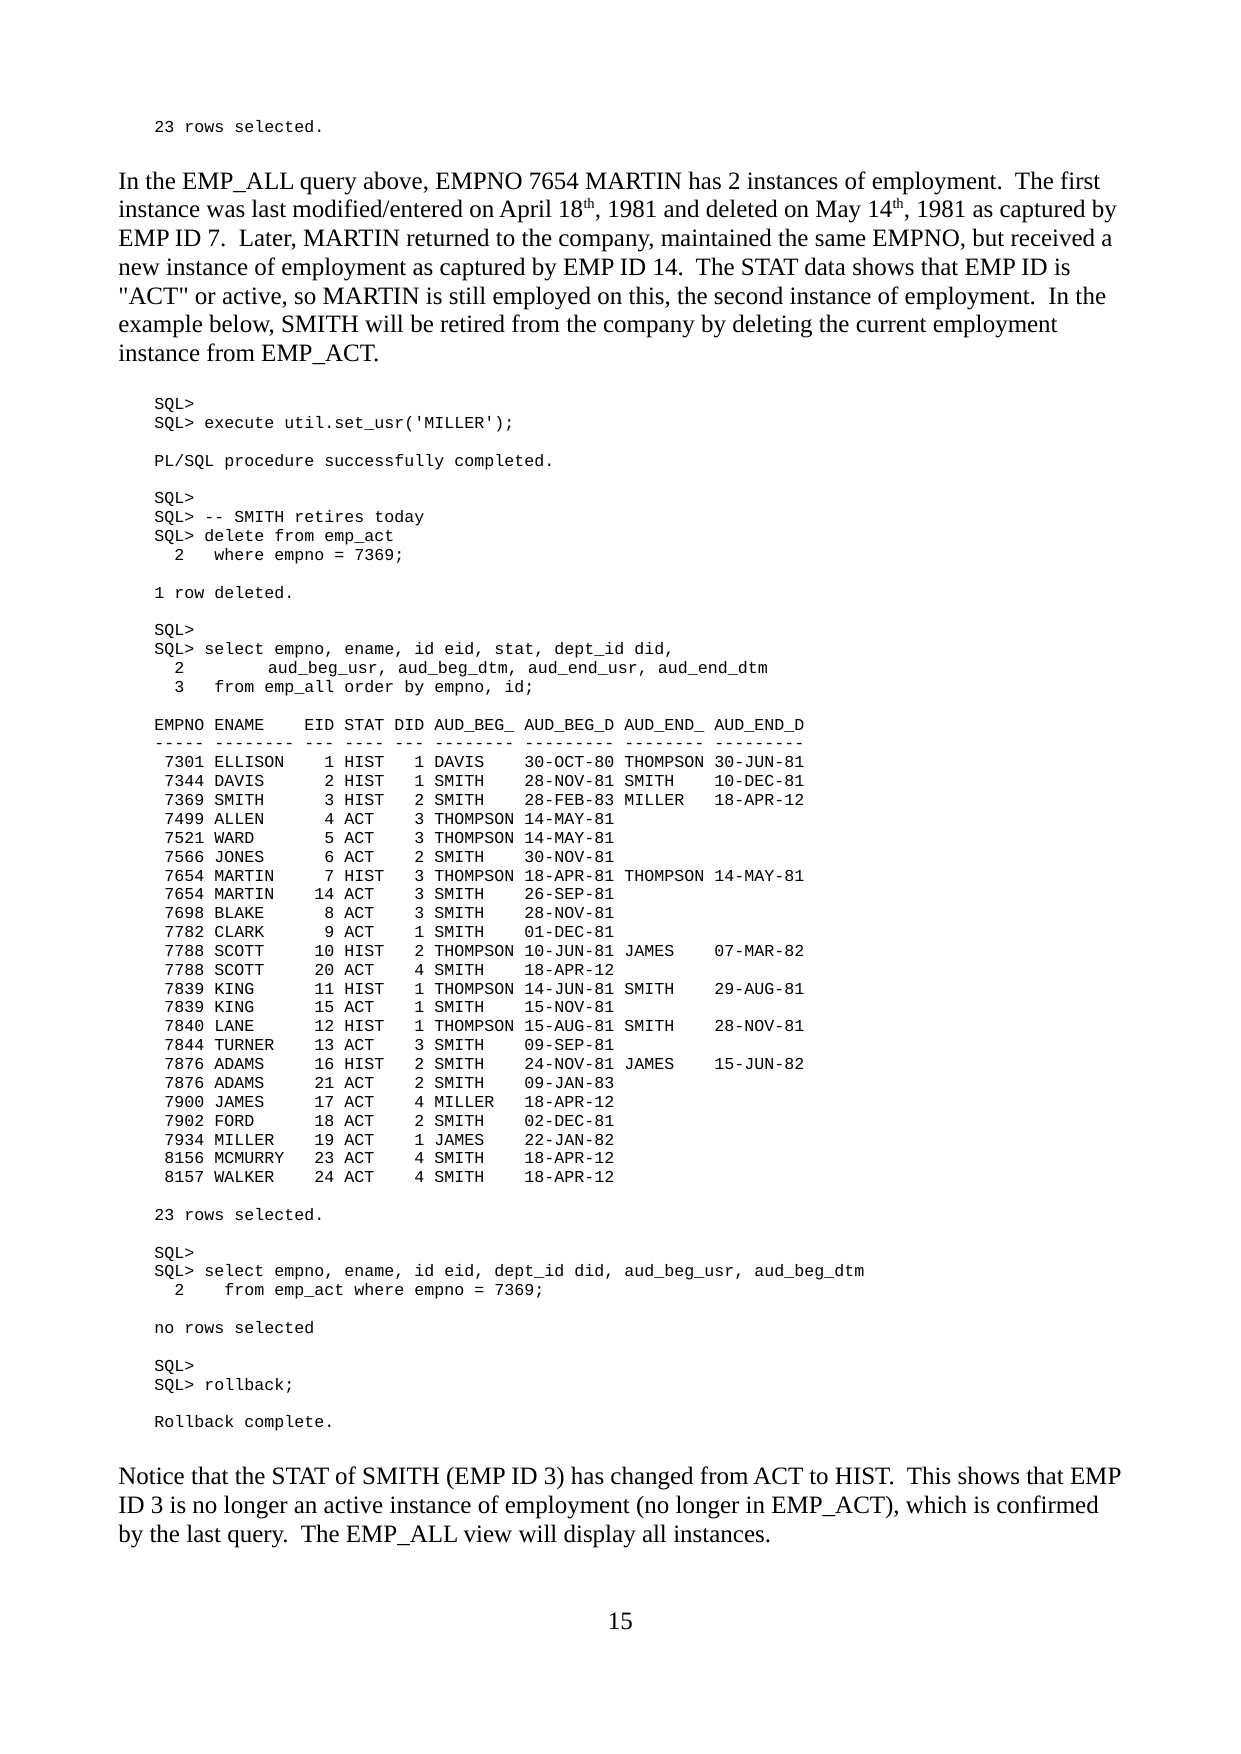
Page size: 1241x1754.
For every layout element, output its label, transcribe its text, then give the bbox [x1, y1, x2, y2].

text 7499 ALLEN 4 ACT 3 THOMPSON 14-MAY-81 [154, 811, 1086, 829]
text SQL> [154, 490, 1086, 509]
text SQL> [154, 622, 1086, 641]
text SQL> [154, 1357, 1086, 1376]
text no rows selected [154, 1319, 1086, 1338]
text SQL> -- SMITH retires today [154, 509, 1086, 528]
text Rollback complete. [154, 1414, 1086, 1433]
text SQL> rollback; [154, 1376, 1086, 1395]
text 7902 FORD 18 ACT 2 SMITH 02-DEC-81 [154, 1112, 1086, 1131]
text 7900 JAMES 17 ACT 4 MILLER 18-APR-12 [154, 1093, 1086, 1112]
text 7876 ADAMS 16 HIST 2 SMITH 24-NOV-81 JAMES 15-JUN-82 [154, 1056, 1086, 1074]
text 7344 DAVIS 2 HIST 1 SMITH 28-NOV-81 SMITH 10-DEC-81 [154, 773, 1086, 792]
text SQL> execute util.set_usr('MILLER'); [154, 414, 1086, 433]
text 7844 TURNER 13 ACT 3 SMITH 09-SEP-81 [154, 1037, 1086, 1056]
text In the EMP_ALL query above, EMPNO 7654 MARTIN has 2 instances of employment. The first instance was last modified/entered on April 18th, 1981 and deleted on May 14th, 1981 as captured by EMP ID 7. Later, MARTIN returned to the company, maintained the same EMPNO, but received a new instance of employment as captured by EMP ID 14. The STAT data shows that EMP ID is "ACT" or active, so MARTIN is still employed on this, the second instance of employment. In the example below, SMITH will be retired from the company by deleting the current employment instance from EMP_ACT. [118, 166, 1122, 367]
text 7934 MILLER 19 ACT 1 JAMES 22-JAN-82 [154, 1131, 1086, 1150]
text 7876 ADAMS 21 ACT 2 SMITH 09-JAN-83 [154, 1074, 1086, 1093]
text 7369 SMITH 3 HIST 2 SMITH 28-FEB-83 MILLER 18-APR-12 [154, 792, 1086, 811]
text 23 rows selected. [154, 118, 1086, 137]
text 3 from emp_all order by empno, id; [154, 678, 1086, 697]
text SQL> select empno, ename, id eid, dept_id did, aud_beg_usr, aud_beg_dtm [154, 1263, 1086, 1282]
text 7698 BLAKE 8 ACT 3 SMITH 28-NOV-81 [154, 905, 1086, 924]
text 7654 MARTIN 14 ACT 3 SMITH 26-SEP-81 [154, 886, 1086, 905]
text 8156 MCMURRY 23 ACT 4 SMITH 18-APR-12 [154, 1150, 1086, 1169]
text 2 aud_beg_usr, aud_beg_dtm, aud_end_usr, aud_end_dtm [154, 660, 1086, 678]
text 7521 WARD 5 ACT 3 THOMPSON 14-MAY-81 [154, 829, 1086, 848]
text Notice that the STAT of SMITH (EMP ID 3) has changed from ACT to HIST. This shows that EMP ID 3 is no longer an active instance of employment (no longer in EMP_ACT), which is confirmed by the last query. The EMP_ALL view will display all instances. [118, 1461, 1122, 1548]
text 7788 SCOTT 10 HIST 2 THOMPSON 10-JUN-81 JAMES 07-MAR-82 [154, 942, 1086, 961]
text SQL> [154, 396, 1086, 414]
text SQL> delete from emp_act [154, 528, 1086, 547]
text 23 rows selected. [154, 1206, 1086, 1225]
text 2 from emp_act where empno = 7369; [154, 1282, 1086, 1301]
text 7840 LANE 12 HIST 1 THOMPSON 15-AUG-81 SMITH 28-NOV-81 [154, 1018, 1086, 1037]
text 2 where empno = 7369; [154, 547, 1086, 565]
text 1 row deleted. [154, 584, 1086, 603]
text ----- -------- --- ---- --- -------- --------- -------- --------- [154, 735, 1086, 754]
text SQL> select empno, ename, id eid, stat, dept_id did, [154, 641, 1086, 660]
text SQL> [154, 1244, 1086, 1263]
text 7654 MARTIN 7 HIST 3 THOMPSON 18-APR-81 THOMPSON 14-MAY-81 [154, 867, 1086, 886]
text 7788 SCOTT 20 ACT 4 SMITH 18-APR-12 [154, 961, 1086, 980]
text 7301 ELLISON 1 HIST 1 DAVIS 30-OCT-80 THOMPSON 30-JUN-81 [154, 754, 1086, 773]
text 7839 KING 11 HIST 1 THOMPSON 14-JUN-81 SMITH 29-AUG-81 [154, 980, 1086, 999]
text 8157 WALKER 24 ACT 4 SMITH 18-APR-12 [154, 1169, 1086, 1188]
text PL/SQL procedure successfully completed. [154, 452, 1086, 471]
text 7839 KING 15 ACT 1 SMITH 15-NOV-81 [154, 999, 1086, 1018]
text 7782 CLARK 9 ACT 1 SMITH 01-DEC-81 [154, 924, 1086, 942]
text EMPNO ENAME EID STAT DID AUD_BEG_ AUD_BEG_D AUD_END_ AUD_END_D [154, 716, 1086, 735]
text 7566 JONES 6 ACT 2 SMITH 30-NOV-81 [154, 848, 1086, 867]
